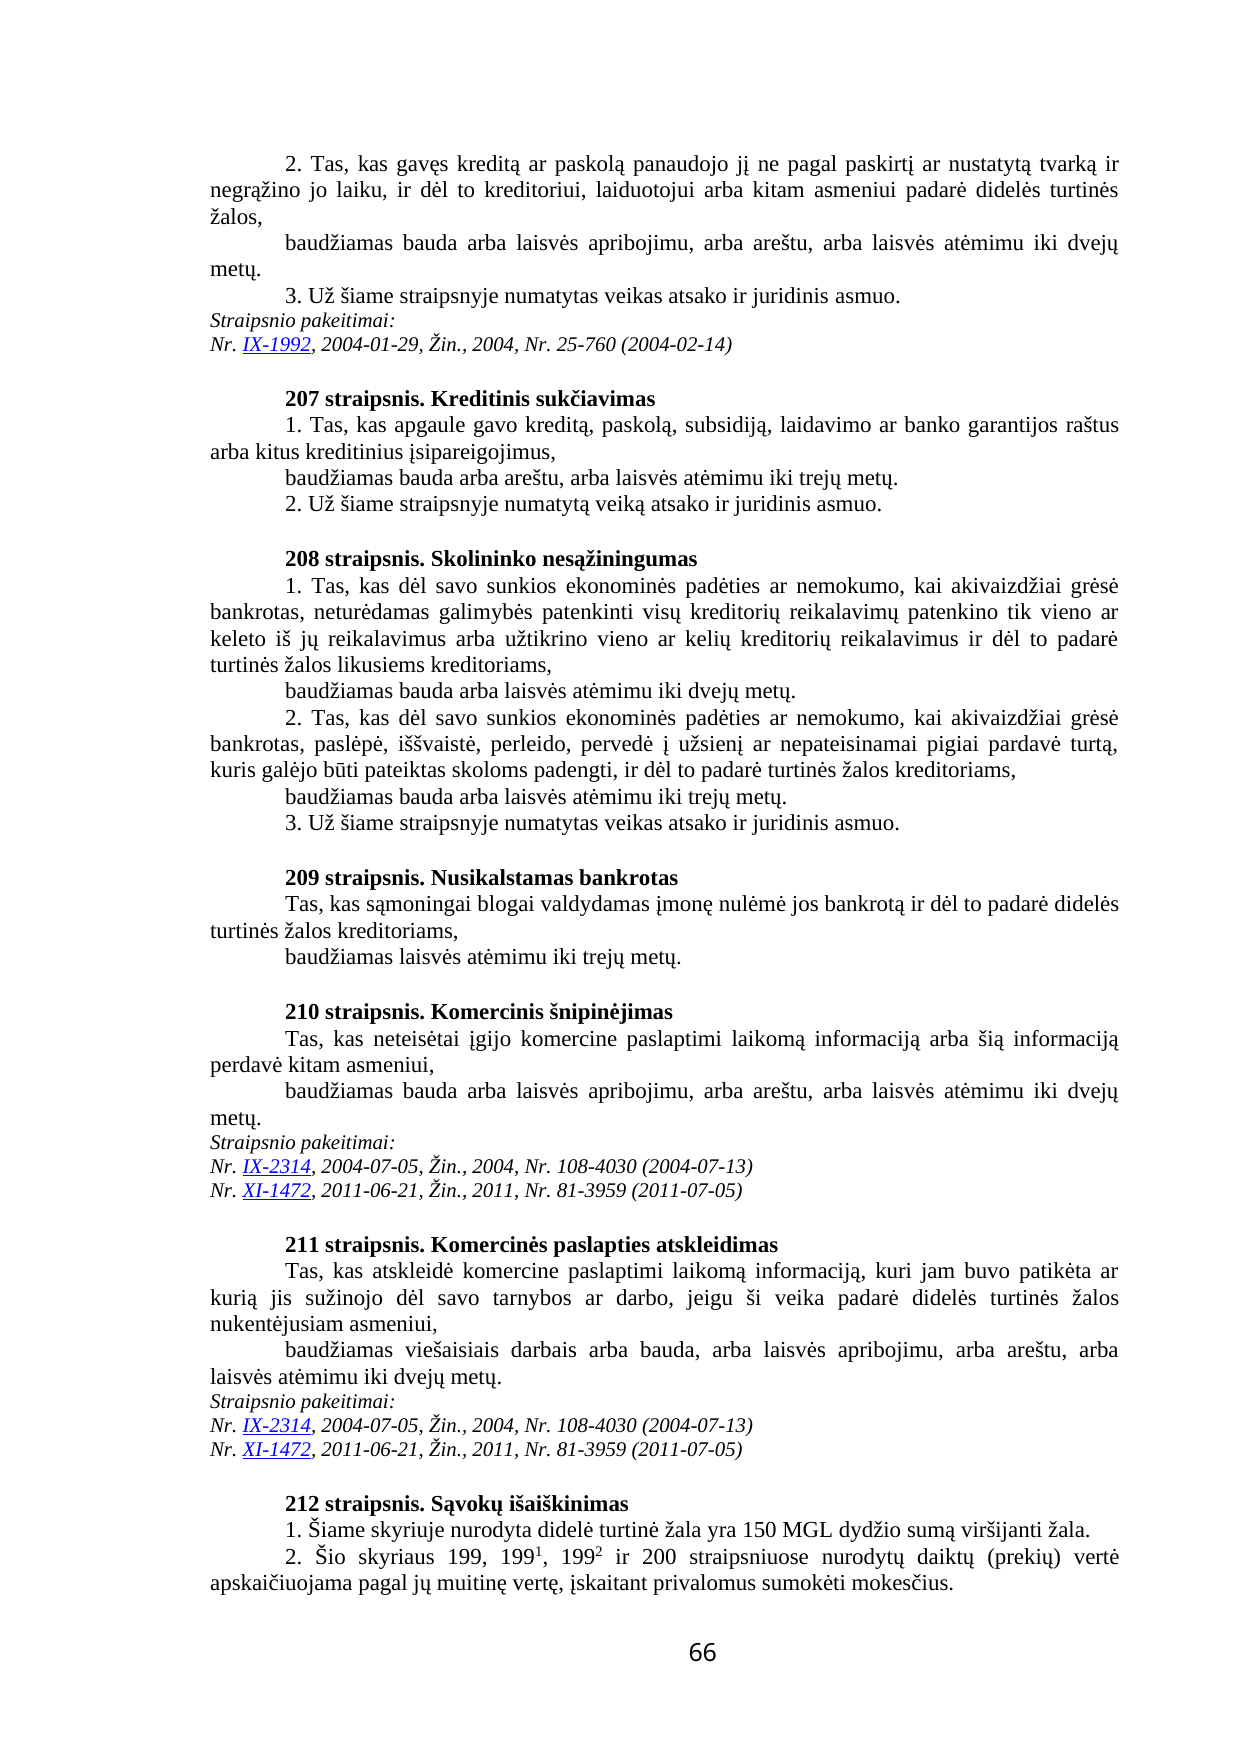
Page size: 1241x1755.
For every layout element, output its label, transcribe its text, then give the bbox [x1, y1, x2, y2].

text baudžiamas bauda arba laisvės apribojimu, arba areštu, arba laisvės atėmimu iki dvejų metų. [210, 229, 1120, 282]
text baudžiamas bauda arba laisvės atėmimu iki dvejų metų. [210, 677, 1120, 704]
text 2. Tas, kas dėl savo sunkios ekonominės padėties ar nemokumo, kai akivaizdžiai grėsė bankrotas, paslėpė, iššvaistė, perleido, pervedė į užsienį ar nepateisinamai pigiai pardavė turtą, kuris galėjo būti pateiktas skoloms padengti, ir dėl to padarė turtinės žalos kreditoriams, [210, 704, 1120, 783]
text 211 straipsnis. Komercinės paslapties atskleidimas [210, 1231, 1120, 1257]
text Nr. XI-1472, 2011-06-21, Žin., 2011, Nr. 81-3959 (2011-07-05) [210, 1437, 1120, 1461]
text Nr. IX-2314, 2004-07-05, Žin., 2004, Nr. 108-4030 (2004-07-13) [210, 1413, 1120, 1437]
text Tas, kas sąmoningai blogai valdydamas įmonę nulėmė jos bankrotą ir dėl to padarė didelės turtinės žalos kreditoriams, [210, 891, 1120, 943]
text baudžiamas viešaisiais darbais arba bauda, arba laisvės apribojimu, arba areštu, arba laisvės atėmimu iki dvejų metų. [210, 1336, 1120, 1389]
text Straipsnio pakeitimai: [210, 1130, 1120, 1154]
text 1. Tas, kas apgaule gavo kreditą, paskolą, subsidiją, laidavimo ar banko garantijos raštus arba kitus kreditinius įsipareigojimus, [210, 411, 1120, 464]
text 2. Už šiame straipsnyje numatytą veiką atsako ir juridinis asmuo. [210, 490, 1120, 517]
text 3. Už šiame straipsnyje numatytas veikas atsako ir juridinis asmuo. [210, 282, 1120, 308]
text 1. Šiame skyriuje nurodyta didelė turtinė žala yra 150 MGL dydžio sumą viršijanti žala. [210, 1516, 1120, 1543]
text Tas, kas atskleidė komercine paslaptimi laikomą informaciją, kuri jam buvo patikėta ar kurią jis sužinojo dėl savo tarnybos ar darbo, jeigu ši veika padarė didelės turtinės žalos nukentėjusiam asmeniui, [210, 1257, 1120, 1336]
text baudžiamas bauda arba laisvės apribojimu, arba areštu, arba laisvės atėmimu iki dvejų metų. [210, 1077, 1120, 1130]
text 209 straipsnis. Nusikalstamas bankrotas [210, 864, 1120, 891]
text Nr. IX-2314, 2004-07-05, Žin., 2004, Nr. 108-4030 (2004-07-13) [210, 1154, 1120, 1178]
text Nr. IX-1992, 2004-01-29, Žin., 2004, Nr. 25-760 (2004-02-14) [210, 332, 1120, 356]
text 3. Už šiame straipsnyje numatytas veikas atsako ir juridinis asmuo. [210, 809, 1120, 835]
text baudžiamas laisvės atėmimu iki trejų metų. [210, 943, 1120, 969]
text 207 straipsnis. Kreditinis sukčiavimas [210, 385, 1120, 411]
text 208 straipsnis. Skolininko nesąžiningumas [210, 546, 1120, 572]
text 212 straipsnis. Sąvokų išaiškinimas [210, 1490, 1120, 1516]
text Straipsnio pakeitimai: [210, 1389, 1120, 1413]
text baudžiamas bauda arba areštu, arba laisvės atėmimu iki trejų metų. [210, 464, 1120, 490]
text 2. Tas, kas gavęs kreditą ar paskolą panaudojo jį ne pagal paskirtį ar nustatytą tvarką ir negrąžino jo laiku, ir dėl to kreditoriui, laiduotojui arba kitam asmeniui padarė didelės turtinės žalos, [210, 150, 1120, 229]
text Nr. XI-1472, 2011-06-21, Žin., 2011, Nr. 81-3959 (2011-07-05) [210, 1178, 1120, 1202]
text 1. Tas, kas dėl savo sunkios ekonominės padėties ar nemokumo, kai akivaizdžiai grėsė bankrotas, neturėdamas galimybės patenkinti visų kreditorių reikalavimų patenkino tik vieno ar keleto iš jų reikalavimus arba užtikrino vieno ar kelių kreditorių reikalavimus ir dėl to padarė turtinės žalos likusiems kreditoriams, [210, 572, 1120, 677]
text Straipsnio pakeitimai: [210, 308, 1120, 332]
text Tas, kas neteisėtai įgijo komercine paslaptimi laikomą informaciją arba šią informaciją perdavė kitam asmeniui, [210, 1025, 1120, 1077]
text 210 straipsnis. Komercinis šnipinėjimas [210, 998, 1120, 1025]
text baudžiamas bauda arba laisvės atėmimu iki trejų metų. [210, 783, 1120, 809]
text 2. Šio skyriaus 199, 1991, 1992 ir 200 straipsniuose nurodytų daiktų (prekių) vertė apskaičiuojama pagal jų muitinę vertę, įskaitant privalomus sumokėti mokesčius. [210, 1543, 1120, 1596]
